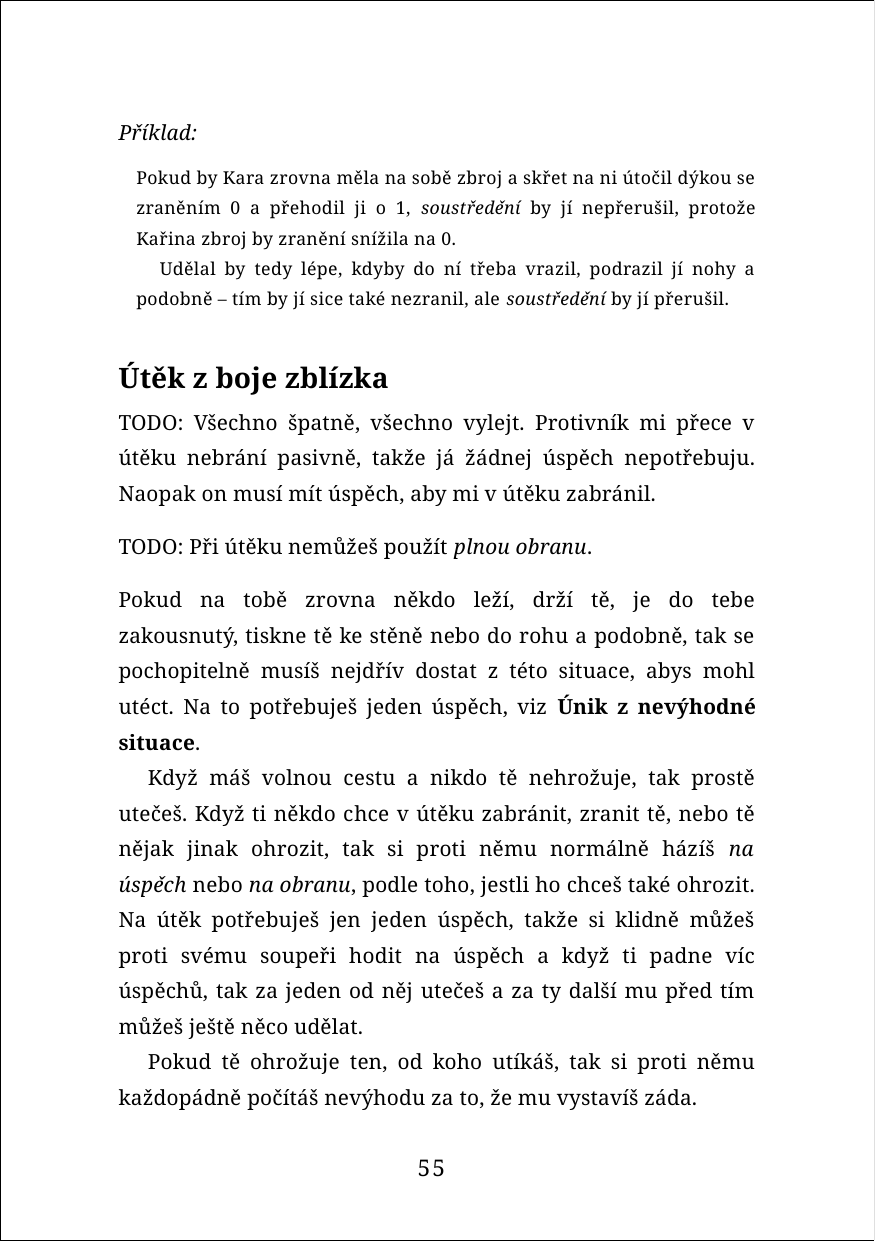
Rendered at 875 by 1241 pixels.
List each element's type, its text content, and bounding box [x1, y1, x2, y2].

subtitle Útěk z boje zblízka [118, 358, 756, 396]
text TODO: Při útěku nemůžeš použít plnou obranu. [118, 532, 756, 561]
text TODO: Všechno špatně, všechno vylejt. Protivník mi přece v útěku nebrání pasivně, takže já žádnej úspěch nepotřebuju. Naopak on musí mít úspěch, aby mi v útěku zabránil. [118, 408, 756, 507]
text Pokud by Kara zrovna měla na sobě zbroj a skřet na ni útočil dýkou se zraněním 0 a přehodil ji o 1, soustředění by jí nepřerušil, protože Kařina zbroj by zranění snížila na 0. Udělal by tedy lépe, kdyby do ní třeba vrazil, podrazil jí nohy a podobně – tím by jí sice také nezranil, ale soustředění by jí přerušil. [136, 166, 756, 311]
text Pokud na tobě zrovna někdo leží, drží tě, je do tebe zakousnutý, tiskne tě ke stěně nebo do rohu a podobně, tak se pochopitelně musíš nejdřív dostat z této situace, abys mohl utéct. Na to potřebuješ jeden úspěch, viz Únik z nevýhodné situace. Když máš volnou cestu a nikdo tě nehrožuje, tak prostě utečeš. Když ti někdo chce v útěku zabránit, zranit tě, nebo tě nějak jinak ohrozit, tak si proti němu normálně házíš na úspěch nebo na obranu, podle toho, jestli ho chceš také ohrozit. Na útěk potřebuješ jen jeden úspěch, takže si klidně můžeš proti svému soupeři hodit na úspěch a když ti padne víc úspěchů, tak za jeden od něj utečeš a za ty další mu před tím můžeš ještě něco udělat. Pokud tě ohrožuje ten, od koho utíkáš, tak si proti němu každopádně počítáš nevýhodu za to, že mu vystavíš záda. [118, 586, 756, 1111]
text Příklad: [118, 118, 756, 147]
